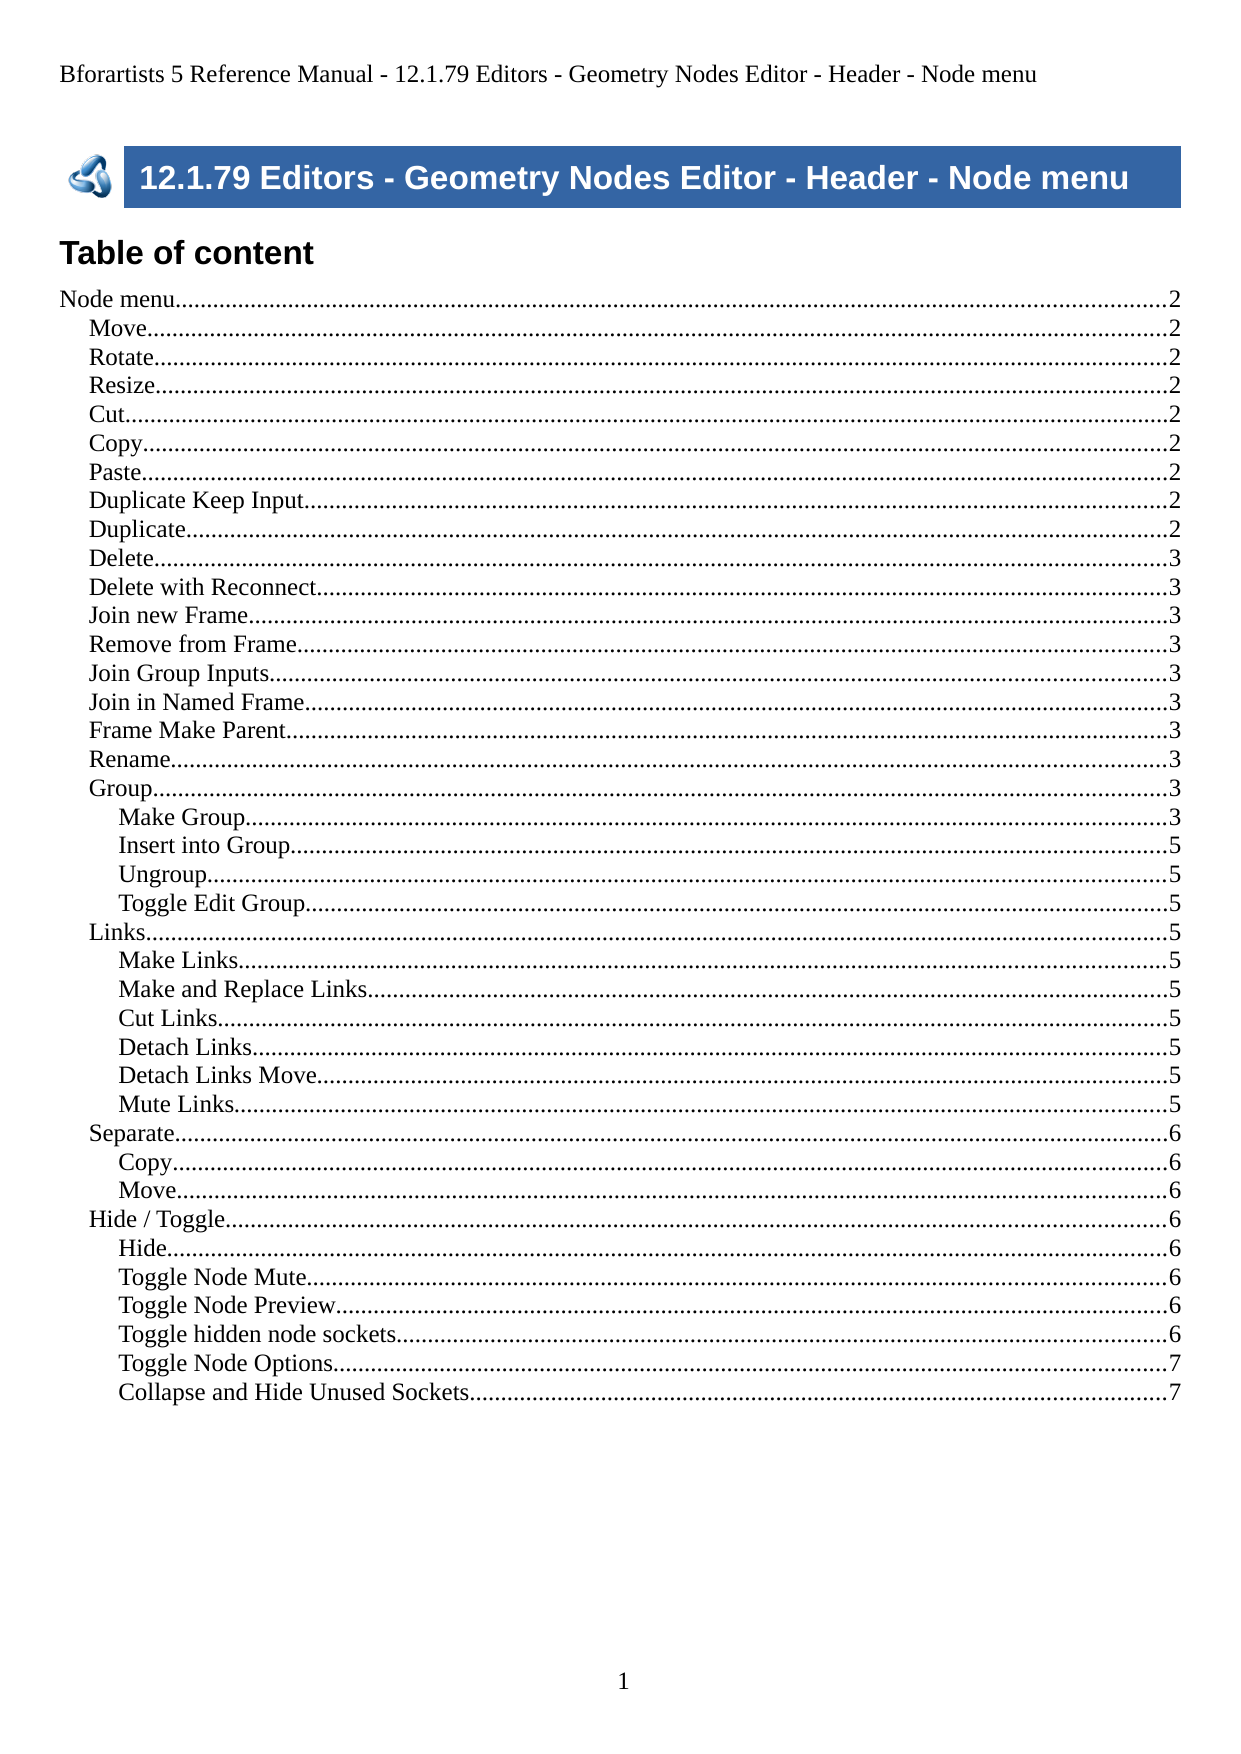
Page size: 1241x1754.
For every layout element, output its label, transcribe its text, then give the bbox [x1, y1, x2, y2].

text Toggle Edit Group 5 [118, 888, 1181, 917]
text Duplicate 2 [88, 514, 1181, 543]
text Ungroup 5 [118, 859, 1181, 888]
text Toggle hidden node sockets 6 [118, 1319, 1181, 1348]
text Mute Links 5 [118, 1089, 1181, 1118]
text Collapse and Hide Unused Sockets 7 [118, 1377, 1181, 1405]
table_header 12.1.79 Editors - Geometry Nodes Editor - Header - Node menu [124, 146, 1181, 208]
text Make and Replace Links 5 [118, 974, 1181, 1003]
text Copy 6 [118, 1147, 1181, 1175]
text Insert into Group 5 [118, 830, 1181, 859]
text Separate 6 [88, 1118, 1181, 1147]
text Hide / Toggle 6 [88, 1204, 1181, 1233]
text Move 2 [88, 313, 1181, 342]
text Frame Make Parent 3 [88, 715, 1181, 744]
picture [65, 152, 114, 201]
text Toggle Node Options 7 [118, 1348, 1181, 1377]
text Detach Links 5 [118, 1032, 1181, 1060]
text Toggle Node Mute 6 [118, 1262, 1181, 1290]
text Make Links 5 [118, 945, 1181, 974]
text Join Group Inputs 3 [88, 658, 1181, 687]
text Rotate 2 [88, 342, 1181, 370]
text Delete with Reconnect 3 [88, 572, 1181, 600]
text Copy 2 [88, 428, 1181, 457]
text Toggle Node Preview 6 [118, 1290, 1181, 1319]
text Make Group 3 [118, 802, 1181, 830]
text Join in Named Frame 3 [88, 687, 1181, 715]
text Cut Links 5 [118, 1003, 1181, 1032]
text Links 5 [88, 917, 1181, 945]
text Node menu 2 [59, 284, 1181, 313]
table_header [59, 146, 124, 208]
subtitle Table of content [59, 233, 1181, 272]
text Detach Links Move 5 [118, 1060, 1181, 1089]
text Delete 3 [88, 543, 1181, 572]
text Rename 3 [88, 744, 1181, 773]
text Hide 6 [118, 1233, 1181, 1262]
text Resize 2 [88, 370, 1181, 399]
text Duplicate Keep Input 2 [88, 485, 1181, 514]
text Paste 2 [88, 457, 1181, 485]
text Join new Frame 3 [88, 600, 1181, 629]
text Remove from Frame 3 [88, 629, 1181, 658]
text Cut 2 [88, 399, 1181, 428]
text Group 3 [88, 773, 1181, 802]
text Move 6 [118, 1175, 1181, 1204]
